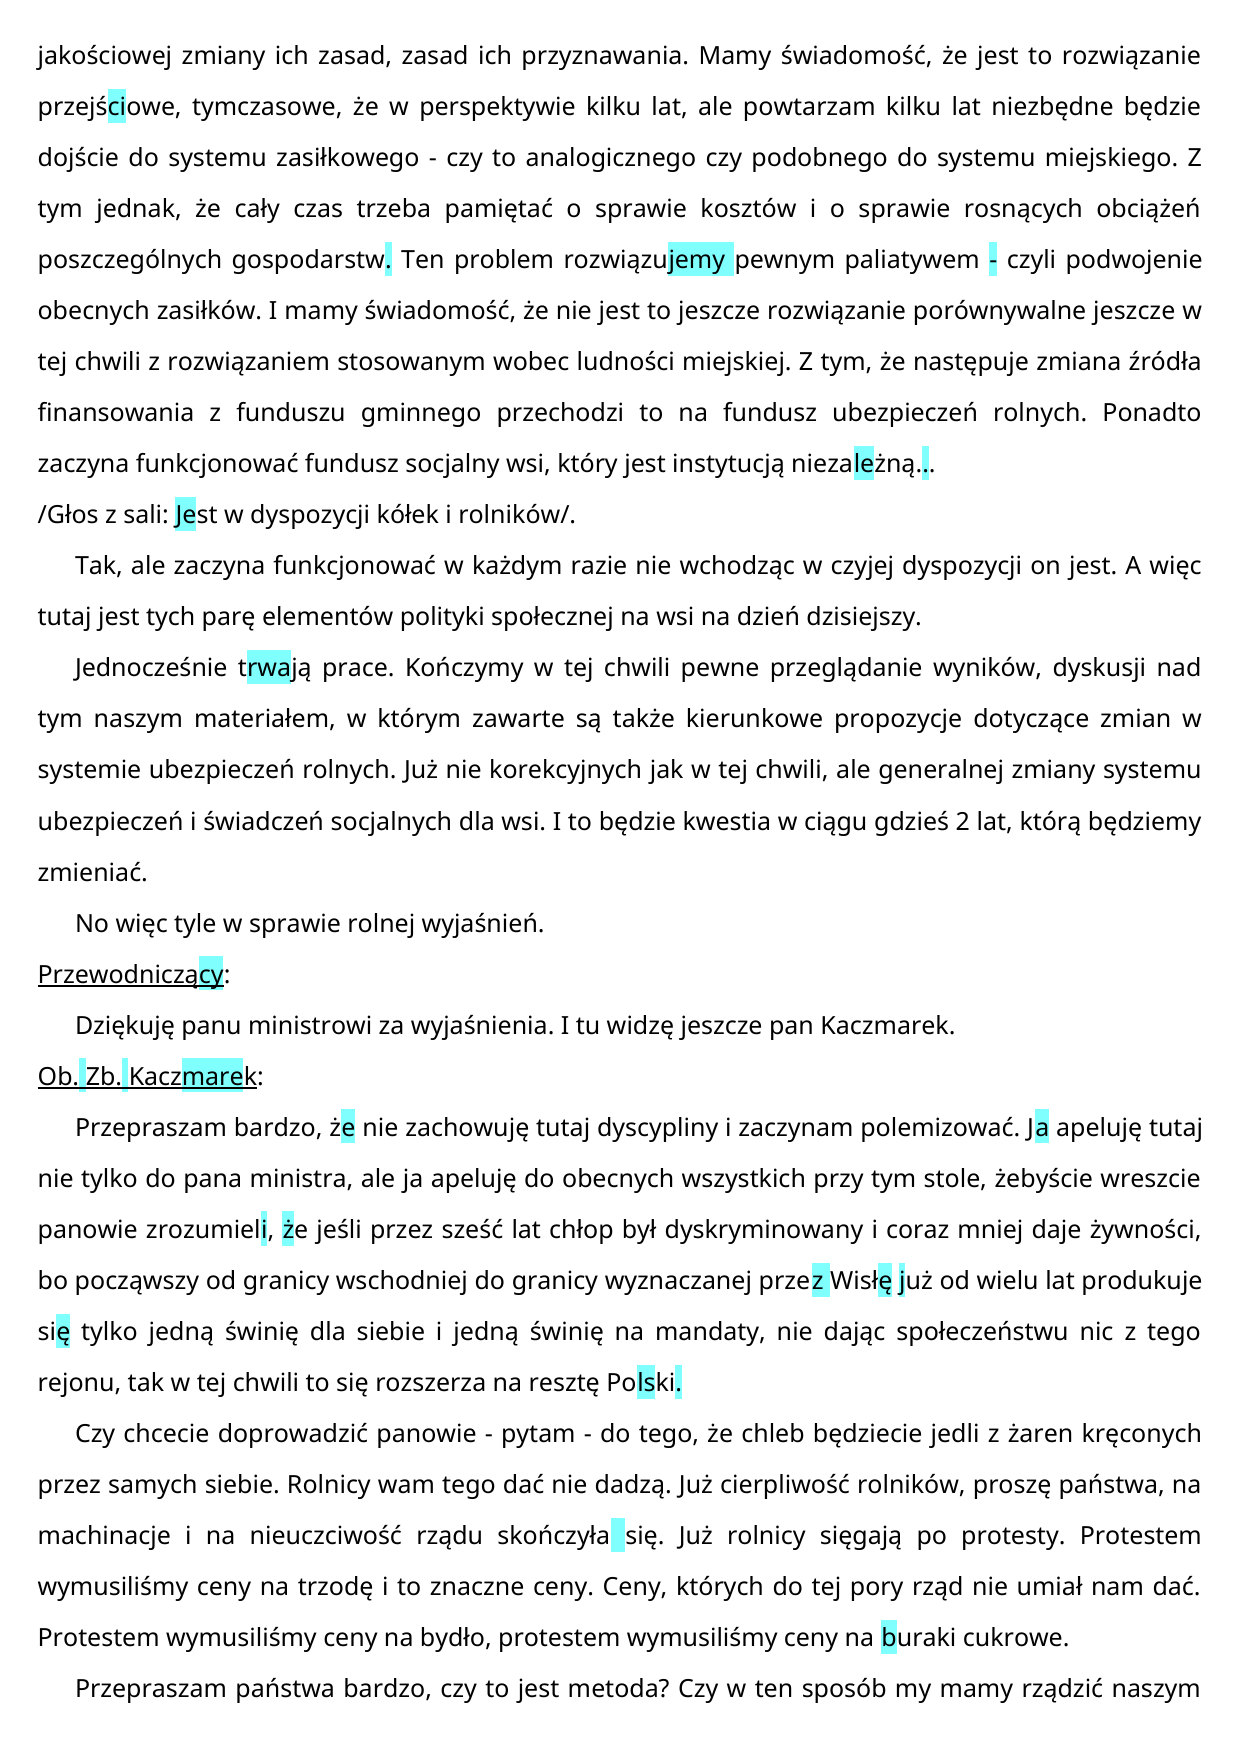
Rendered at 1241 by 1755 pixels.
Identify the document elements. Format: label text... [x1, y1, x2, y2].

text Dziękuję panu ministrowi za wyjaśnienia. I tu widzę jeszcze pan Kaczmarek. [37, 1007, 1203, 1041]
text Przepraszam bardzo, że nie zachowuję tutaj dyscypliny i zaczynam polemizować. Ja apeluję tutaj nie tylko do pana ministra, ale ja apeluję do obecnych wszystkich przy tym stole, żebyście wreszcie panowie zrozumieli, że jeśli przez sześć lat chłop był dyskryminowany i coraz mniej daje żywności, bo począwszy od granicy wschodniej do granicy wyznaczanej przez Wisłę już od wielu lat produkuje się tylko jedną świnię dla siebie i jedną świnię na mandaty, nie dając społeczeństwu nic z tego rejonu, tak w tej chwili to się rozszerza na resztę Polski. [37, 1109, 1203, 1399]
text /Głos z sali: Jest w dyspozycji kółek i rolników/. [37, 497, 1203, 531]
text Jednocześnie trwają prace. Kończymy w tej chwili pewne przeglądanie wyników, dyskusji nad tym naszym materiałem, w którym zawarte są także kierunkowe propozycje dotyczące zmian w systemie ubezpieczeń rolnych. Już nie korekcyjnych jak w tej chwili, ale generalnej zmiany systemu ubezpieczeń i świadczeń socjalnych dla wsi. I to będzie kwestia w ciągu gdzieś 2 lat, którą będziemy zmieniać. [37, 650, 1203, 888]
text Tak, ale zaczyna funkcjonować w każdym razie nie wchodząc w czyjej dyspozycji on jest. A więc tutaj jest tych parę elementów polityki społecznej na wsi na dzień dzisiejszy. [37, 548, 1203, 633]
text No więc tyle w sprawie rolnej wyjaśnień. [37, 905, 1203, 939]
text jakościowej zmiany ich zasad, zasad ich przyznawania. Mamy świadomość, że jest to rozwiązanie przejściowe, tymczasowe, że w perspektywie kilku lat, ale powtarzam kilku lat niezbędne będzie dojście do systemu zasiłkowego - czy to analogicznego czy podobnego do systemu miejskiego. Z tym jednak, że cały czas trzeba pamiętać o sprawie kosztów i o sprawie rosnących obciążeń poszczególnych gospodarstw. Ten problem rozwiązujemy pewnym paliatywem - czyli podwojenie obecnych zasiłków. I mamy świadomość, że nie jest to jeszcze rozwiązanie porównywalne jeszcze w tej chwili z rozwiązaniem stosowanym wobec ludności miejskiej. Z tym, że następuje zmiana źródła finansowania z funduszu gminnego przechodzi to na fundusz ubezpieczeń rolnych. Ponadto zaczyna funkcjonować fundusz socjalny wsi, który jest instytucją niezależną... [37, 37, 1203, 480]
text Czy chcecie doprowadzić panowie - pytam - do tego, że chleb będziecie jedli z żaren kręconych przez samych siebie. Rolnicy wam tego dać nie dadzą. Już cierpliwość rolników, proszę państwa, na machinacje i na nieuczciwość rządu skończyła się. Już rolnicy sięgają po protesty. Protestem wymusiliśmy ceny na trzodę i to znaczne ceny. Ceny, których do tej pory rząd nie umiał nam dać. Protestem wymusiliśmy ceny na bydło, protestem wymusiliśmy ceny na buraki cukrowe. [37, 1416, 1203, 1654]
text Przewodniczący: [37, 956, 1203, 990]
text Przepraszam państwa bardzo, czy to jest metoda? Czy w ten sposób my mamy rządzić naszym [37, 1671, 1203, 1705]
text Ob. Zb. Kaczmarek: [37, 1058, 1203, 1092]
